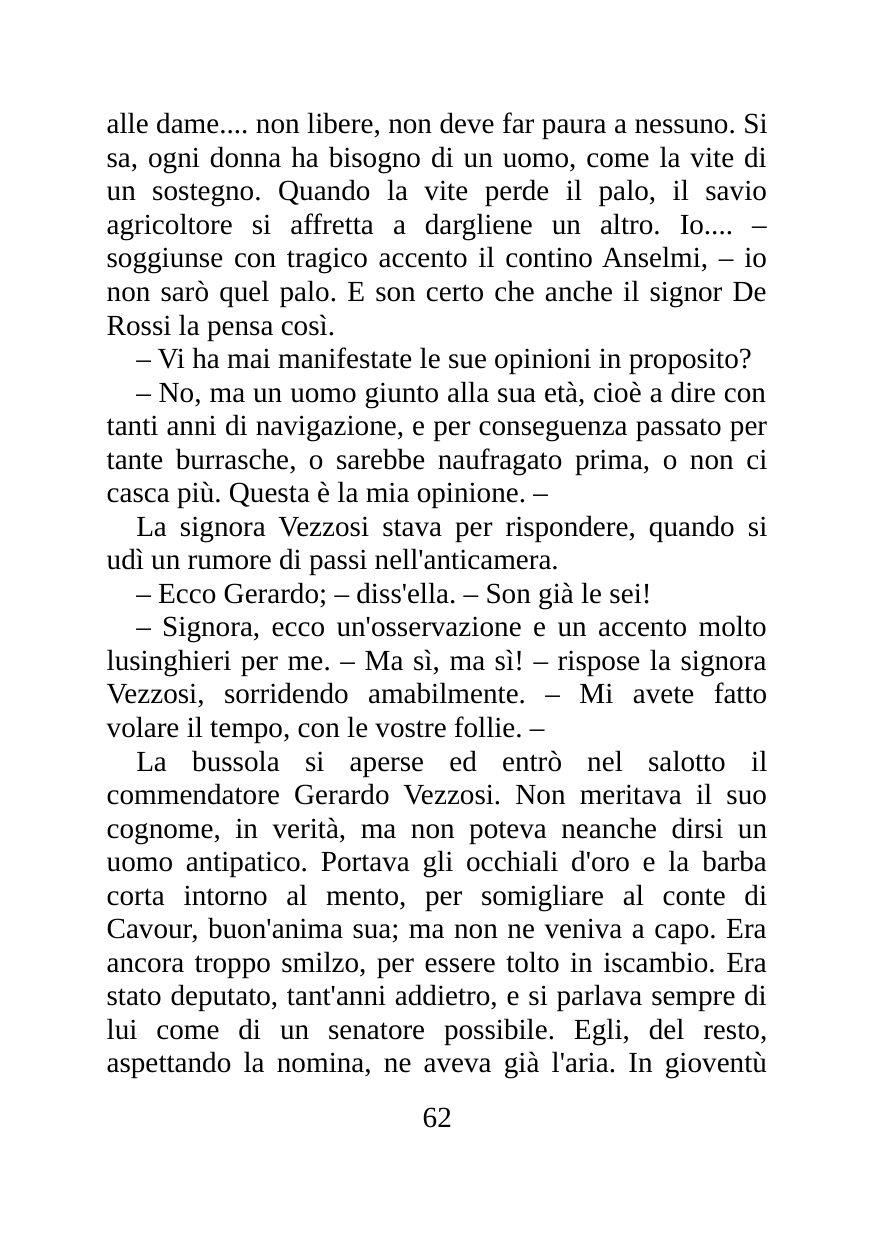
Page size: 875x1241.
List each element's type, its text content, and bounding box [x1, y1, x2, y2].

text La signora Vezzosi stava per rispondere, quando si udì un rumore di passi nell'anticamera. [106, 509, 768, 576]
text ‒ Vi ha mai manifestate le sue opinioni in proposito? [106, 341, 768, 375]
text ‒ No, ma un uomo giunto alla sua età, cioè a dire con tanti anni di navigazione, e per conseguenza passato per tante burrasche, o sarebbe naufragato prima, o non ci casca più. Questa è la mia opinione. ‒ [106, 375, 768, 509]
text La bussola si aperse ed entrò nel salotto il commendatore Gerardo Vezzosi. Non meritava il suo cognome, in verità, ma non poteva neanche dirsi un uomo antipatico. Portava gli occhiali d'oro e la barba corta intorno al mento, per somigliare al conte di Cavour, buon'anima sua; ma non ne veniva a capo. Era ancora troppo smilzo, per essere tolto in iscambio. Era stato deputato, tant'anni addietro, e si parlava sempre di lui come di un senatore possibile. Egli, del resto, aspettando la nomina, ne aveva già l'aria. In gioventù [106, 744, 768, 1079]
text alle dame.... non libere, non deve far paura a nessuno. Si sa, ogni donna ha bisogno di un uomo, come la vite di un sostegno. Quando la vite perde il palo, il savio agricoltore si affretta a dargliene un altro. Io.... ‒ soggiunse con tragico accento il contino Anselmi, ‒ io non sarò quel palo. E son certo che anche il signor De Rossi la pensa così. [106, 106, 768, 341]
text ‒ Signora, ecco un'osservazione e un accento molto lusinghieri per me. ‒ Ma sì, ma sì! ‒ rispose la signora Vezzosi, sorridendo amabilmente. ‒ Mi avete fatto volare il tempo, con le vostre follie. ‒ [106, 609, 768, 744]
text ‒ Ecco Gerardo; ‒ diss'ella. ‒ Son già le sei! [106, 576, 768, 609]
